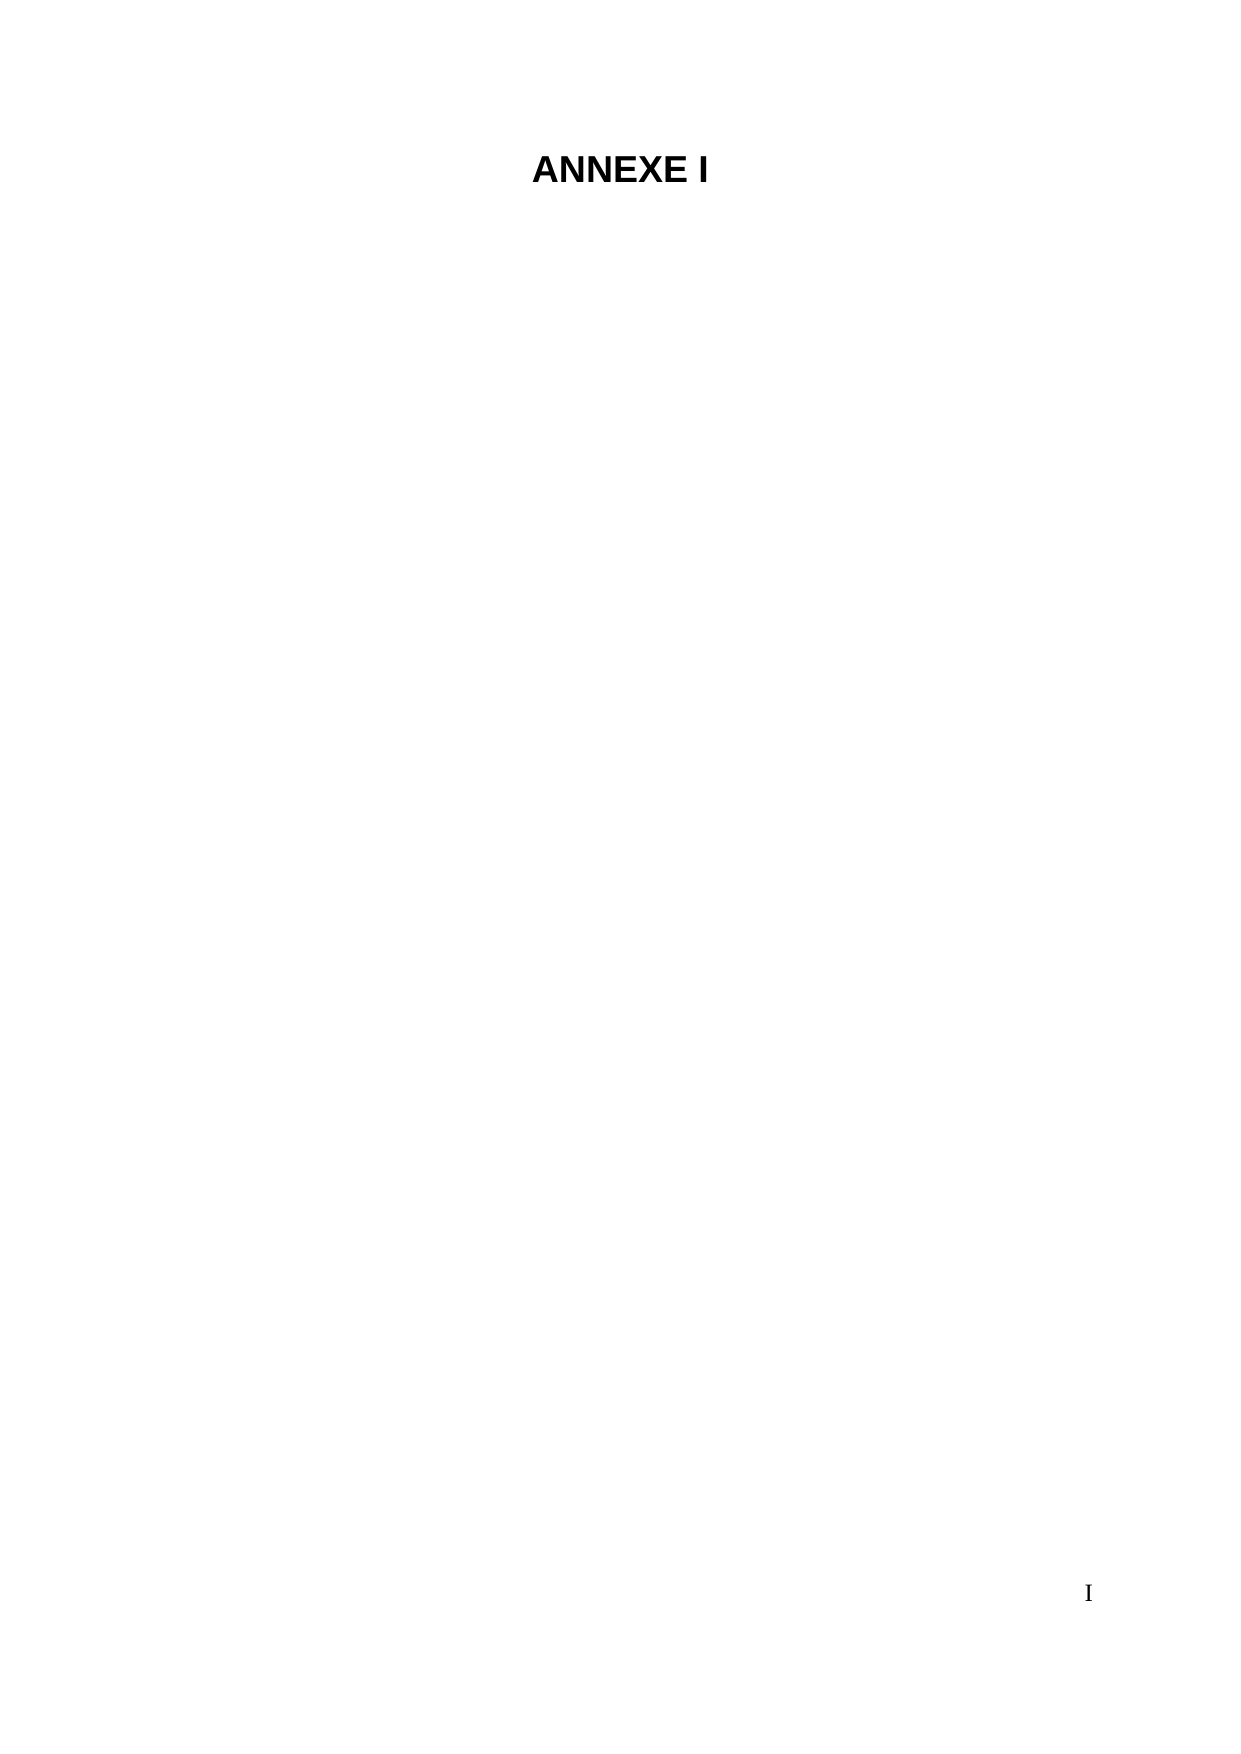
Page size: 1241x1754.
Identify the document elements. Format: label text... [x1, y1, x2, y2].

text ANNEXE I [148, 148, 1093, 191]
